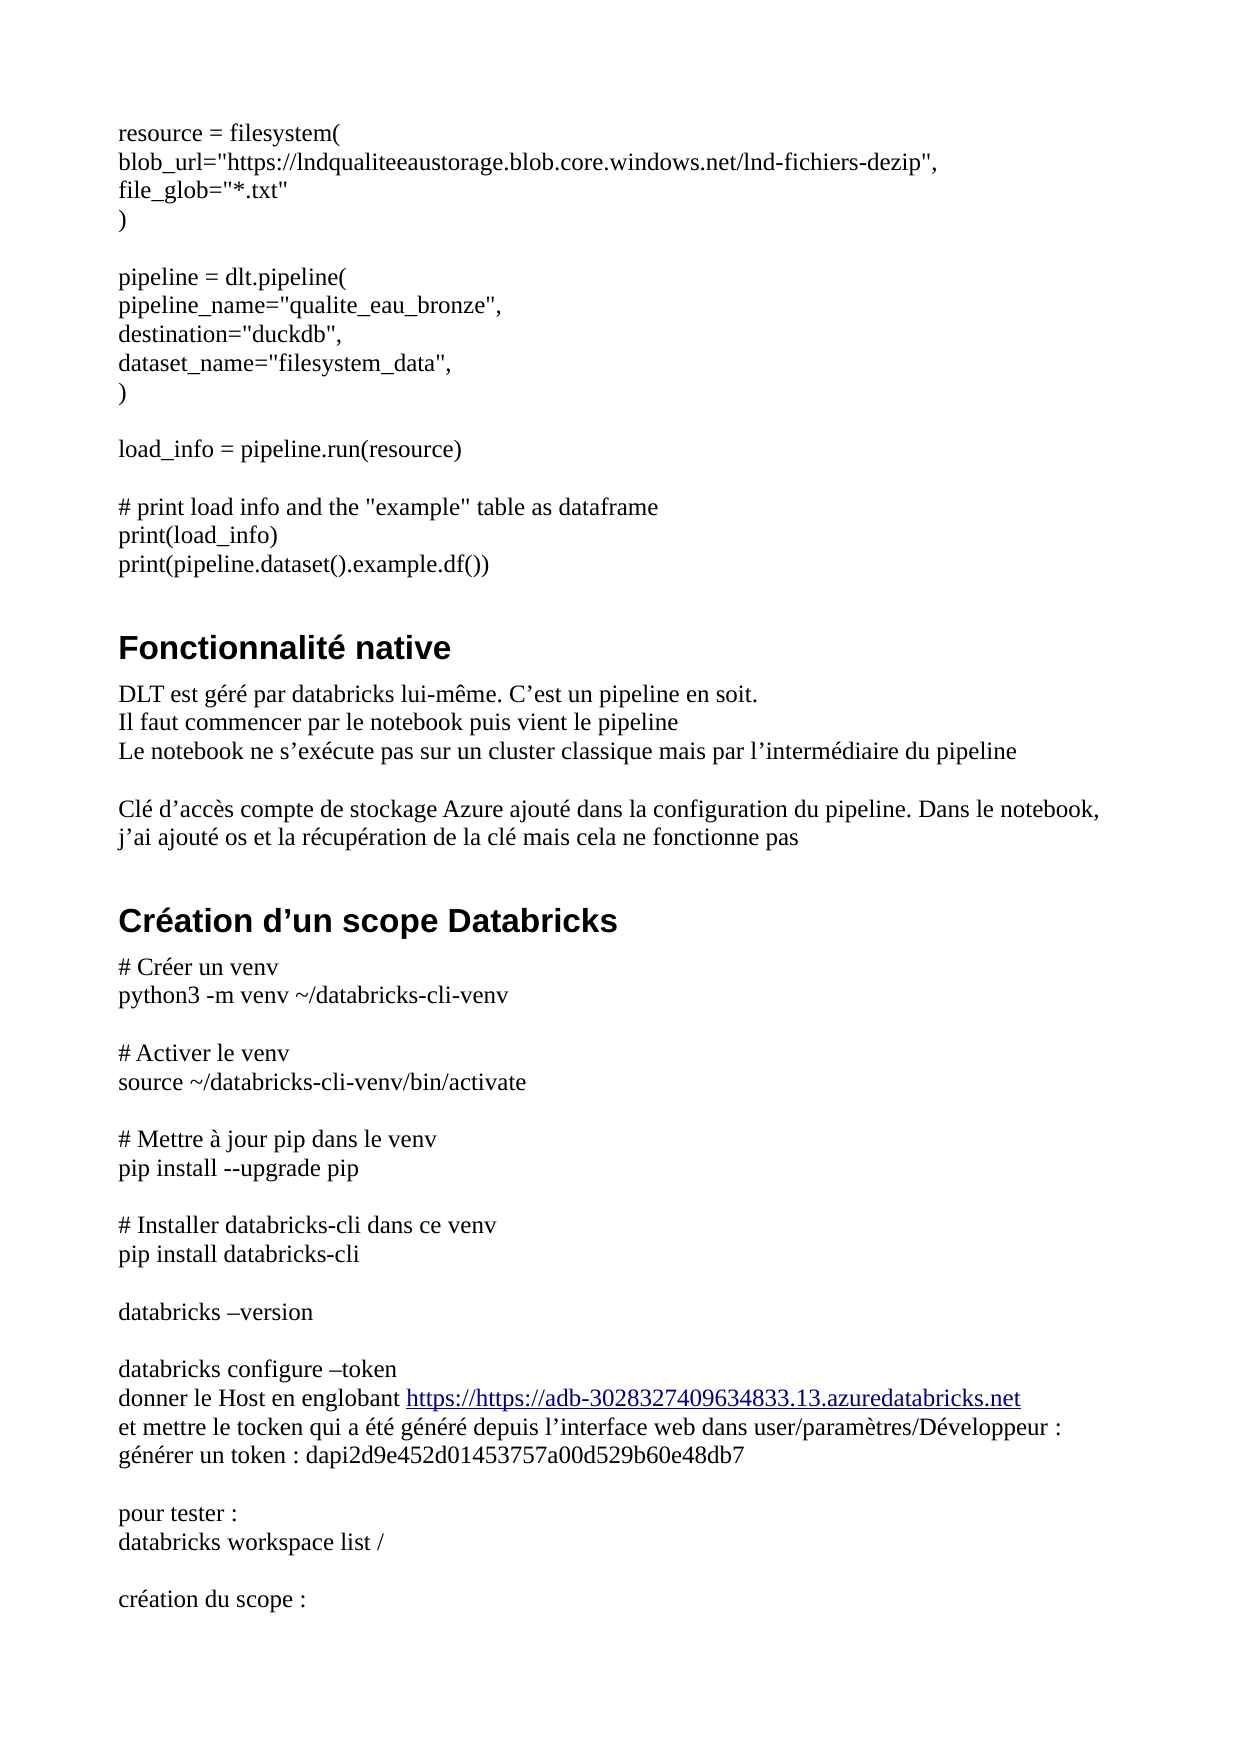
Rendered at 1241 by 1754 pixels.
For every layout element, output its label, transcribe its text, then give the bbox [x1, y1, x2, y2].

text Clé d’accès compte de stockage Azure ajouté dans la configuration du pipeline. Dans le notebook, j’ai ajouté os et la récupération de la clé mais cela ne fonctionne pas [118, 794, 1122, 851]
text Le notebook ne s’exécute pas sur un cluster classique mais par l’intermédiaire du pipeline [118, 736, 1122, 765]
text et mettre le tocken qui a été généré depuis l’interface web dans user/paramètres/Développeur : générer un token : dapi2d9e452d01453757a00d529b60e48db7 [118, 1412, 1122, 1469]
text # Créer un venv [118, 952, 1122, 980]
text print(load_info) [118, 521, 1122, 549]
text ) [118, 377, 1122, 406]
text pour tester : [118, 1498, 1122, 1527]
text destination="duckdb", [118, 319, 1122, 348]
text # Installer databricks-cli dans ce venv [118, 1210, 1122, 1239]
text resource = filesystem( [118, 118, 1122, 147]
text databricks –version [118, 1297, 1122, 1325]
text DLT est géré par databricks lui-même. C’est un pipeline en soit. [118, 679, 1122, 707]
text création du scope : [118, 1584, 1122, 1613]
text pip install --upgrade pip [118, 1153, 1122, 1182]
text load_info = pipeline.run(resource) [118, 434, 1122, 463]
text pipeline_name="qualite_eau_bronze", [118, 291, 1122, 319]
text ) [118, 204, 1122, 233]
text source ~/databricks-cli-venv/bin/activate [118, 1067, 1122, 1095]
subtitle Création d’un scope Databricks [118, 901, 1122, 939]
text python3 -m venv ~/databricks-cli-venv [118, 980, 1122, 1009]
text pip install databricks-cli [118, 1239, 1122, 1268]
text pipeline = dlt.pipeline( [118, 262, 1122, 291]
text databricks workspace list / [118, 1527, 1122, 1555]
text # print load info and the "example" table as dataframe [118, 492, 1122, 521]
text # Mettre à jour pip dans le venv [118, 1124, 1122, 1153]
text # Activer le venv [118, 1038, 1122, 1067]
subtitle Fonctionnalité native [118, 628, 1122, 666]
text dataset_name="filesystem_data", [118, 348, 1122, 377]
text blob_url="https://lndqualiteeaustorage.blob.core.windows.net/lnd-fichiers-dezip", [118, 147, 1122, 176]
text donner le Host en englobant https://https://adb-3028327409634833.13.azuredatabricks.net [118, 1383, 1122, 1412]
text print(pipeline.dataset().example.df()) [118, 549, 1122, 578]
text databricks configure –token [118, 1354, 1122, 1383]
text file_glob="*.txt" [118, 176, 1122, 204]
text Il faut commencer par le notebook puis vient le pipeline [118, 707, 1122, 736]
